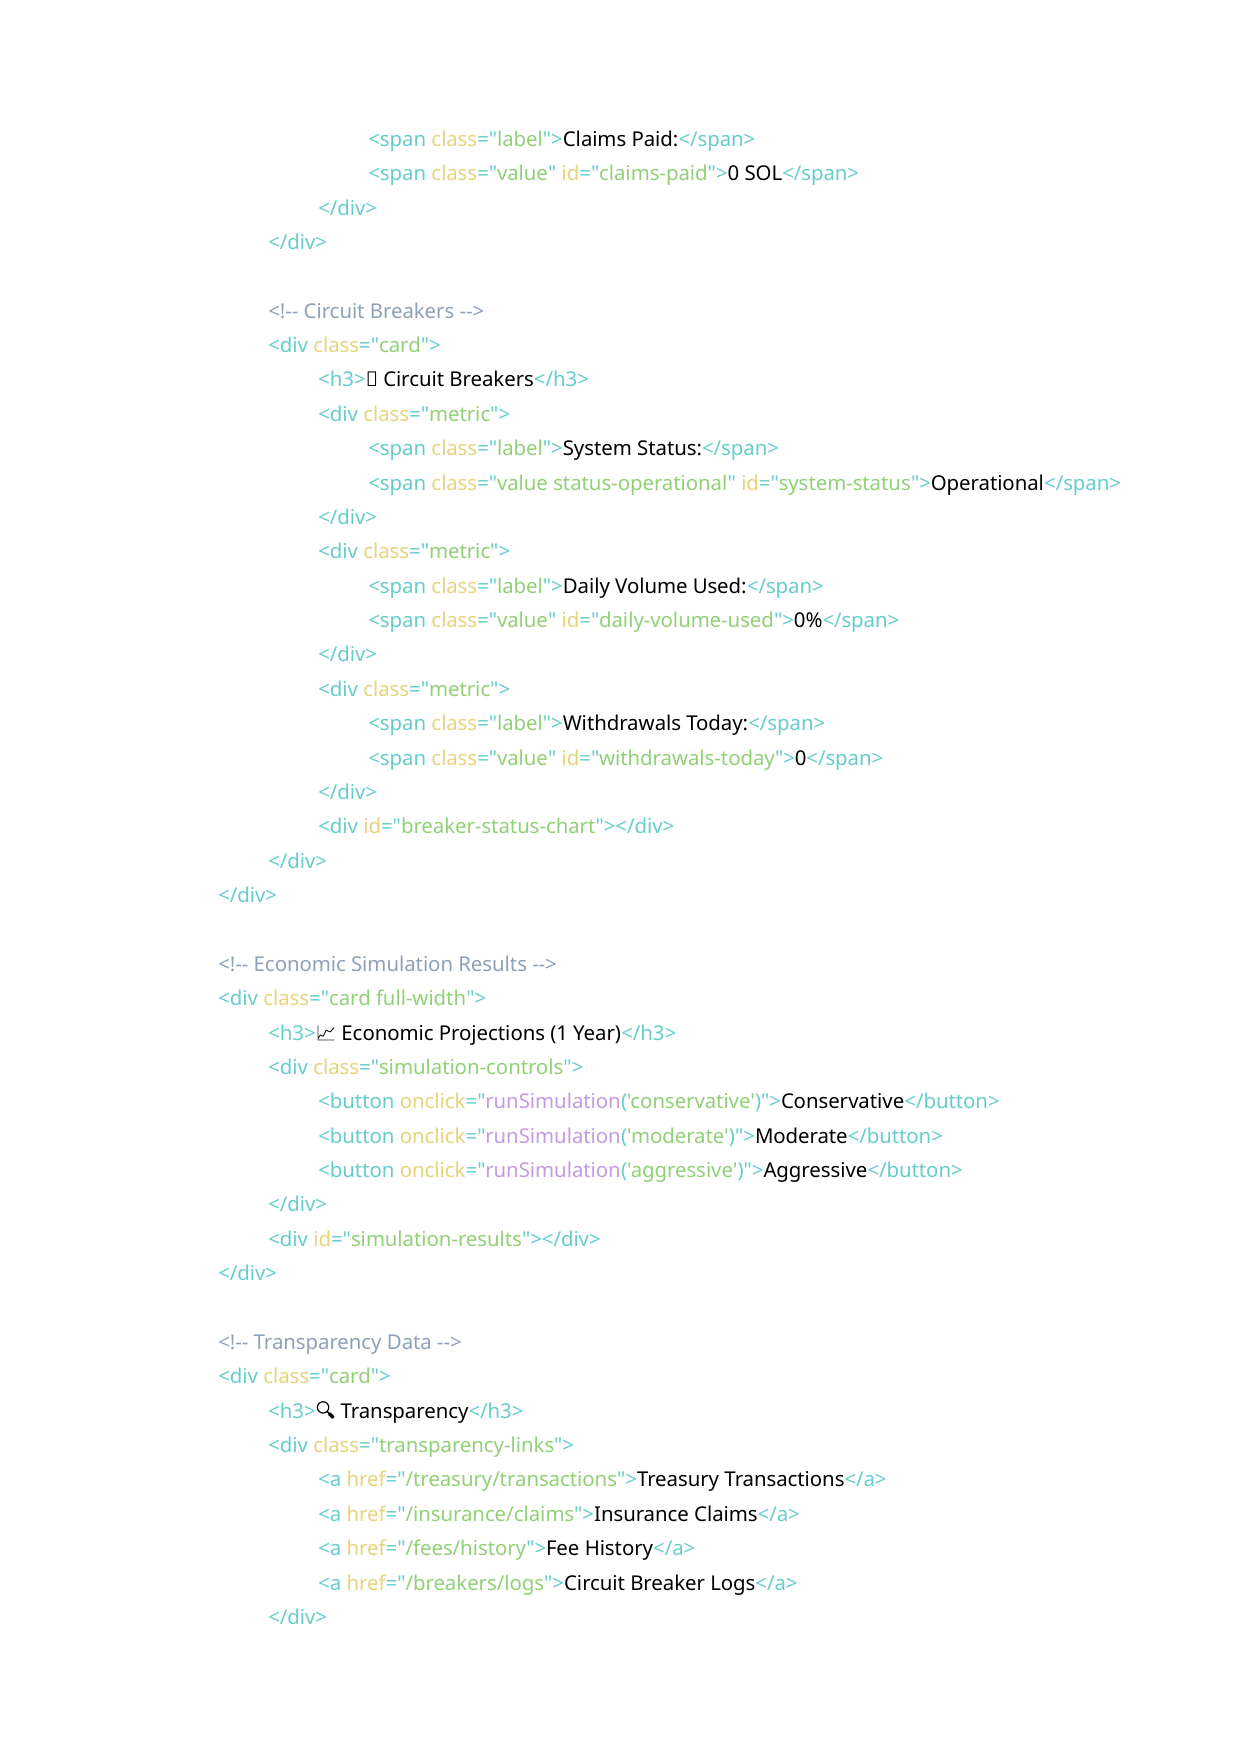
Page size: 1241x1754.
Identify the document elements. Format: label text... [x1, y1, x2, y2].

text </div> [118, 221, 1122, 256]
text <div class="card"> [118, 1356, 1122, 1390]
text <div class="transparency-links"> [118, 1424, 1122, 1459]
text </div> [118, 634, 1122, 668]
text </div> [118, 771, 1122, 806]
text <span class="label">Daily Volume Used:</span> [118, 565, 1122, 599]
text <!-- Circuit Breakers --> [118, 290, 1122, 324]
text <button onclick="runSimulation('aggressive')">Aggressive</button> [118, 1149, 1122, 1184]
text <span class="value" id="withdrawals-today">0</span> [118, 737, 1122, 771]
text <span class="value" id="daily-volume-used">0%</span> [118, 599, 1122, 634]
text </div> [118, 496, 1122, 531]
text <a href="/fees/history">Fee History</a> [118, 1527, 1122, 1562]
text <div class="simulation-controls"> [118, 1046, 1122, 1081]
text <h3>🚦 Circuit Breakers</h3> [118, 359, 1122, 393]
text </div> [118, 1252, 1122, 1287]
text <div class="metric"> [118, 668, 1122, 702]
text <div class="metric"> [118, 393, 1122, 427]
text <div class="card"> [118, 324, 1122, 359]
text <!-- Transparency Data --> [118, 1321, 1122, 1356]
text </div> [118, 187, 1122, 221]
text <h3>🔍 Transparency</h3> [118, 1390, 1122, 1424]
text <div class="card full-width"> [118, 977, 1122, 1012]
text <h3>📈 Economic Projections (1 Year)</h3> [118, 1012, 1122, 1046]
text <a href="/insurance/claims">Insurance Claims</a> [118, 1493, 1122, 1527]
text <span class="label">Withdrawals Today:</span> [118, 702, 1122, 737]
text <div id="simulation-results"></div> [118, 1218, 1122, 1252]
text <button onclick="runSimulation('conservative')">Conservative</button> [118, 1081, 1122, 1115]
text <a href="/treasury/transactions">Treasury Transactions</a> [118, 1459, 1122, 1493]
text <span class="label">Claims Paid:</span> [118, 118, 1122, 152]
text <div class="metric"> [118, 531, 1122, 565]
text <!-- Economic Simulation Results --> [118, 943, 1122, 977]
text <span class="label">System Status:</span> [118, 427, 1122, 462]
text <div id="breaker-status-chart"></div> [118, 806, 1122, 840]
text <a href="/breakers/logs">Circuit Breaker Logs</a> [118, 1562, 1122, 1596]
text <span class="value" id="claims-paid">0 SOL</span> [118, 152, 1122, 187]
text <button onclick="runSimulation('moderate')">Moderate</button> [118, 1115, 1122, 1149]
text <span class="value status-operational" id="system-status">Operational</span> [118, 462, 1122, 496]
text </div> [118, 1596, 1122, 1631]
text </div> [118, 840, 1122, 874]
text </div> [118, 1184, 1122, 1218]
text </div> [118, 874, 1122, 909]
